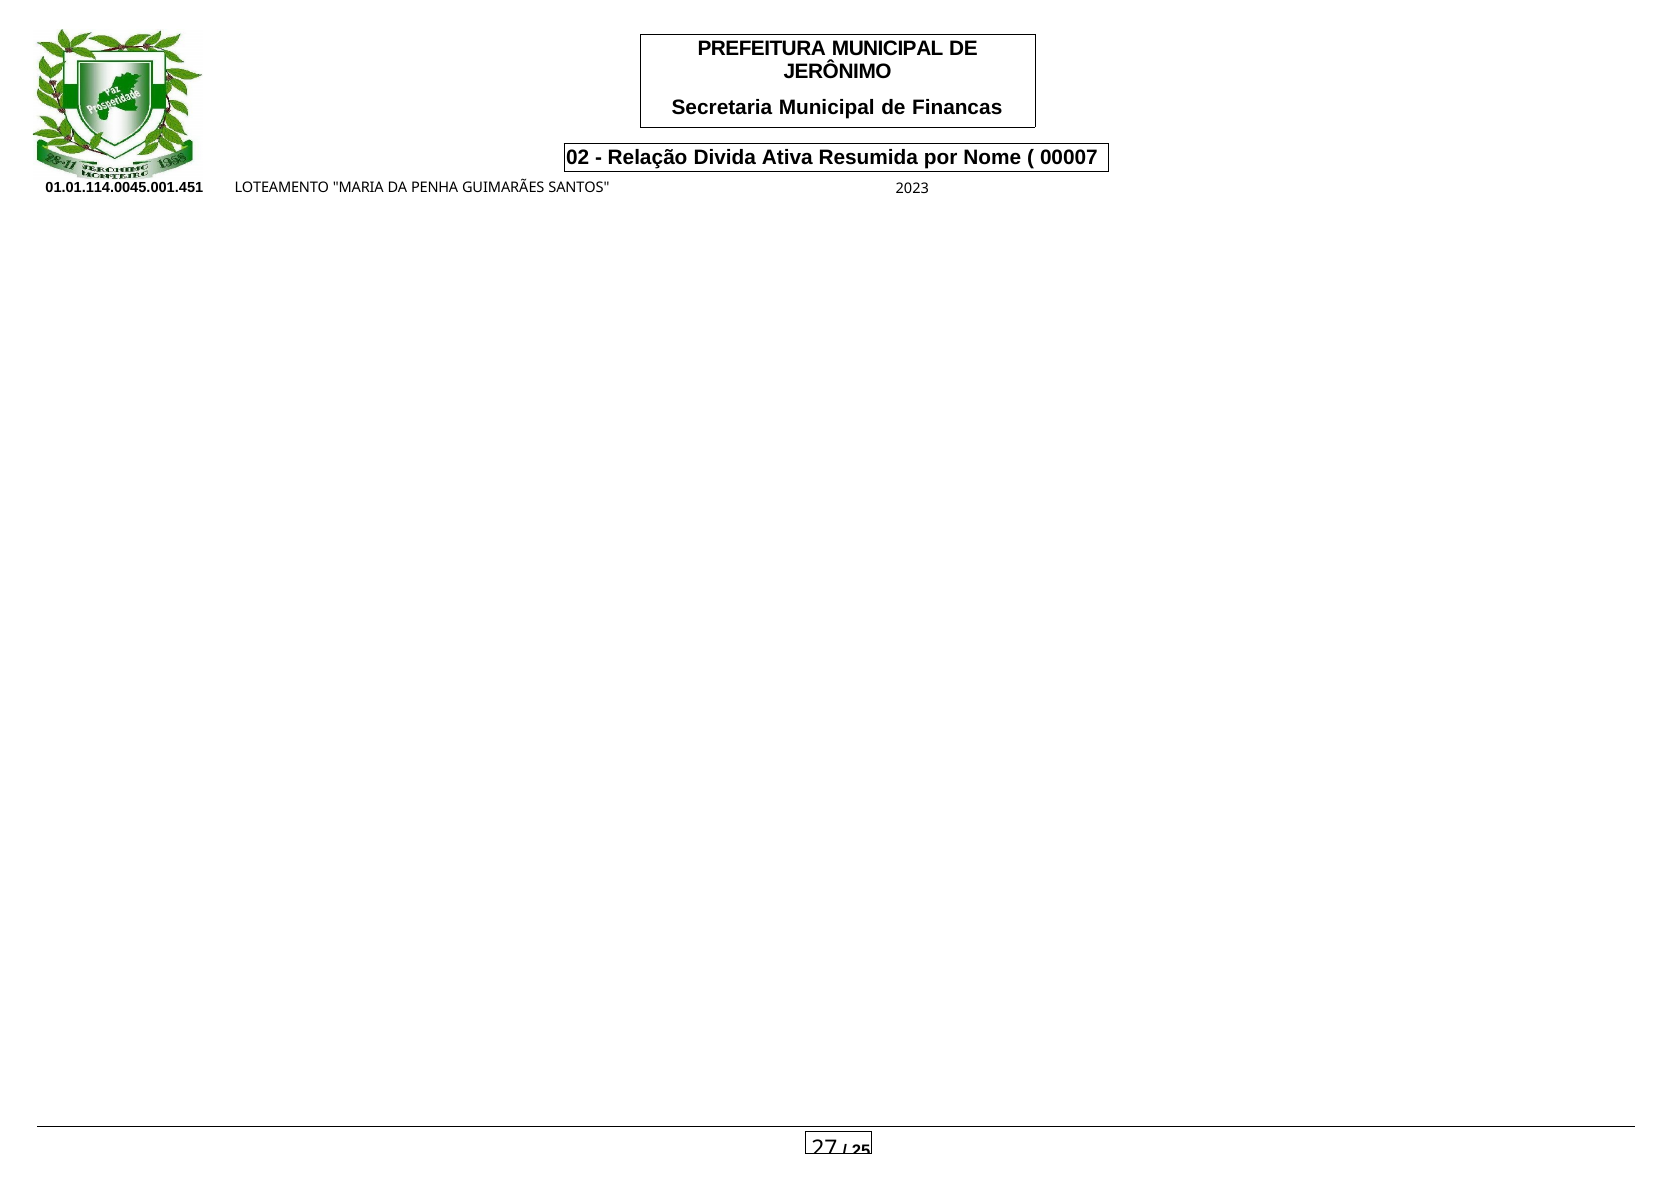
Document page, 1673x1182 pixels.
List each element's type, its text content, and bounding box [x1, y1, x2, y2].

table_cell 01.01.114.0045.001.451 [39, 179, 216, 198]
table_cell LOTEAMENTO "MARIA DA PENHA GUIMARÃES SANTOS" [216, 179, 786, 198]
table_cell 2023 [786, 179, 951, 198]
table_cell [951, 179, 1641, 198]
